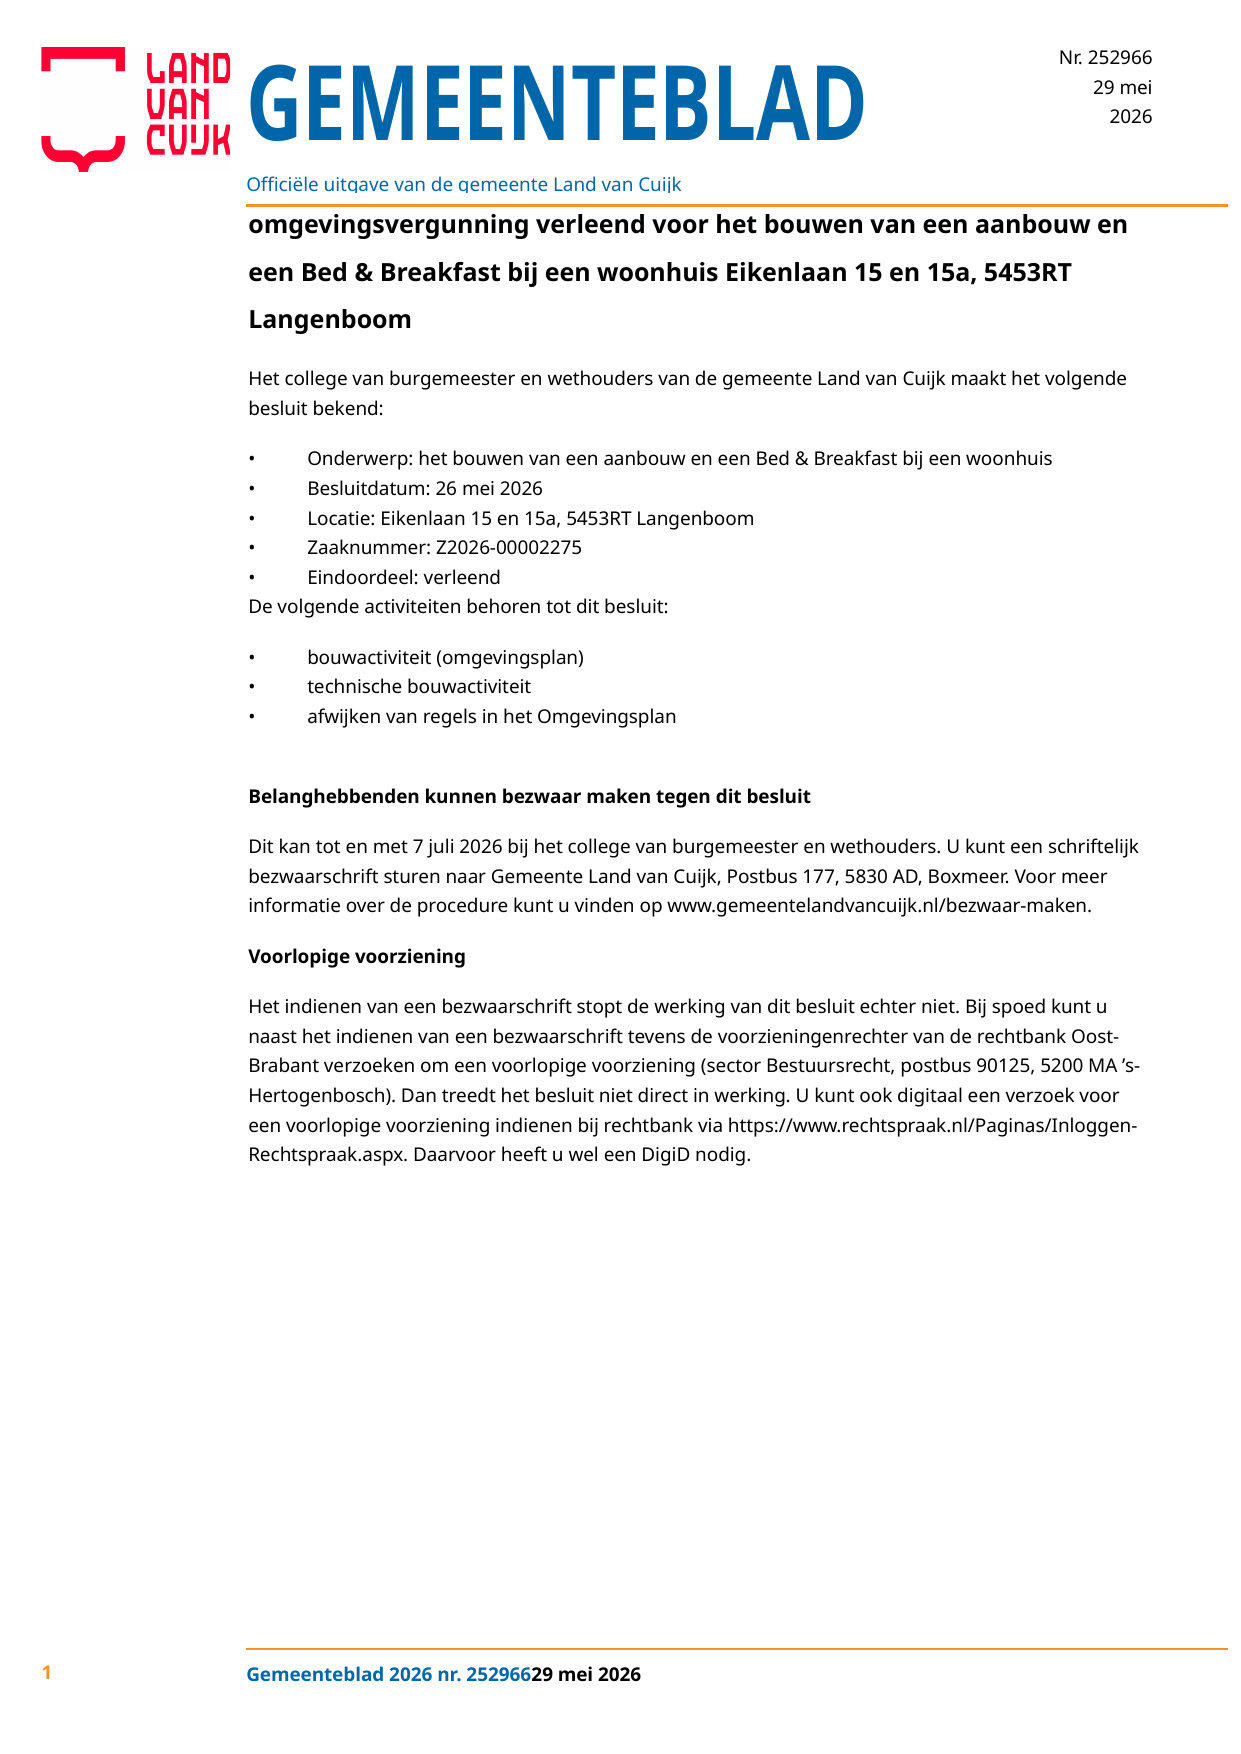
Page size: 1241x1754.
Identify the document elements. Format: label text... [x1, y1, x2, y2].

list Locatie: Eikenlaan 15 en 15a, 5453RT Langenboom [248, 505, 1152, 530]
list bouwactiviteit (omgevingsplan) [248, 644, 1152, 669]
list Besluitdatum: 26 mei 2026 [248, 475, 1152, 501]
text Voorlopige voorziening [248, 943, 1152, 969]
text omgevingsvergunning verleend voor het bouwen van een aanbouw en een Bed & Breakfast bij een woonhuis Eikenlaan 15 en 15a, 5453RT Langenboom [248, 207, 1152, 336]
list Eindoordeel: verleend [248, 564, 1152, 589]
list technische bouwactiviteit [248, 673, 1152, 699]
list Zaaknummer: Z2026-00002275 [248, 534, 1152, 560]
text Het indienen van een bezwaarschrift stopt de werking van dit besluit echter niet. Bij spoed kunt u naast het indienen van een bezwaarschrift tevens de voorzieningenrechter van de rechtbank Oost-Brabant verzoeken om een voorlopige voorziening (sector Bestuursrecht, postbus 90125, 5200 MA ’s-Hertogenbosch). Dan treedt het besluit niet direct in werking. U kunt ook digitaal een verzoek voor een voorlopige voorziening indienen bij rechtbank via https://www.rechtspraak.nl/Paginas/Inloggen-Rechtspraak.aspx. Daarvoor heeft u wel een DigiD nodig. [248, 993, 1152, 1167]
text Het college van burgemeester en wethouders van de gemeente Land van Cuijk maakt het volgende besluit bekend: [248, 366, 1152, 421]
text De volgende activiteiten behoren tot dit besluit: [248, 593, 1152, 619]
text Dit kan tot en met 7 juli 2026 bij het college van burgemeester en wethouders. U kunt een schriftelijk bezwaarschrift sturen naar Gemeente Land van Cuijk, Postbus 177, 5830 AD, Boxmeer. Voor meer informatie over de procedure kunt u vinden op www.gemeentelandvancuijk.nl/bezwaar-maken. [248, 833, 1152, 918]
list afwijken van regels in het Omgevingsplan [248, 703, 1152, 729]
list Onderwerp: het bouwen van een aanbouw en een Bed & Breakfast bij een woonhuis [248, 446, 1152, 471]
picture [41, 47, 231, 172]
text Belanghebbenden kunnen bezwaar maken tegen dit besluit [248, 783, 1152, 809]
